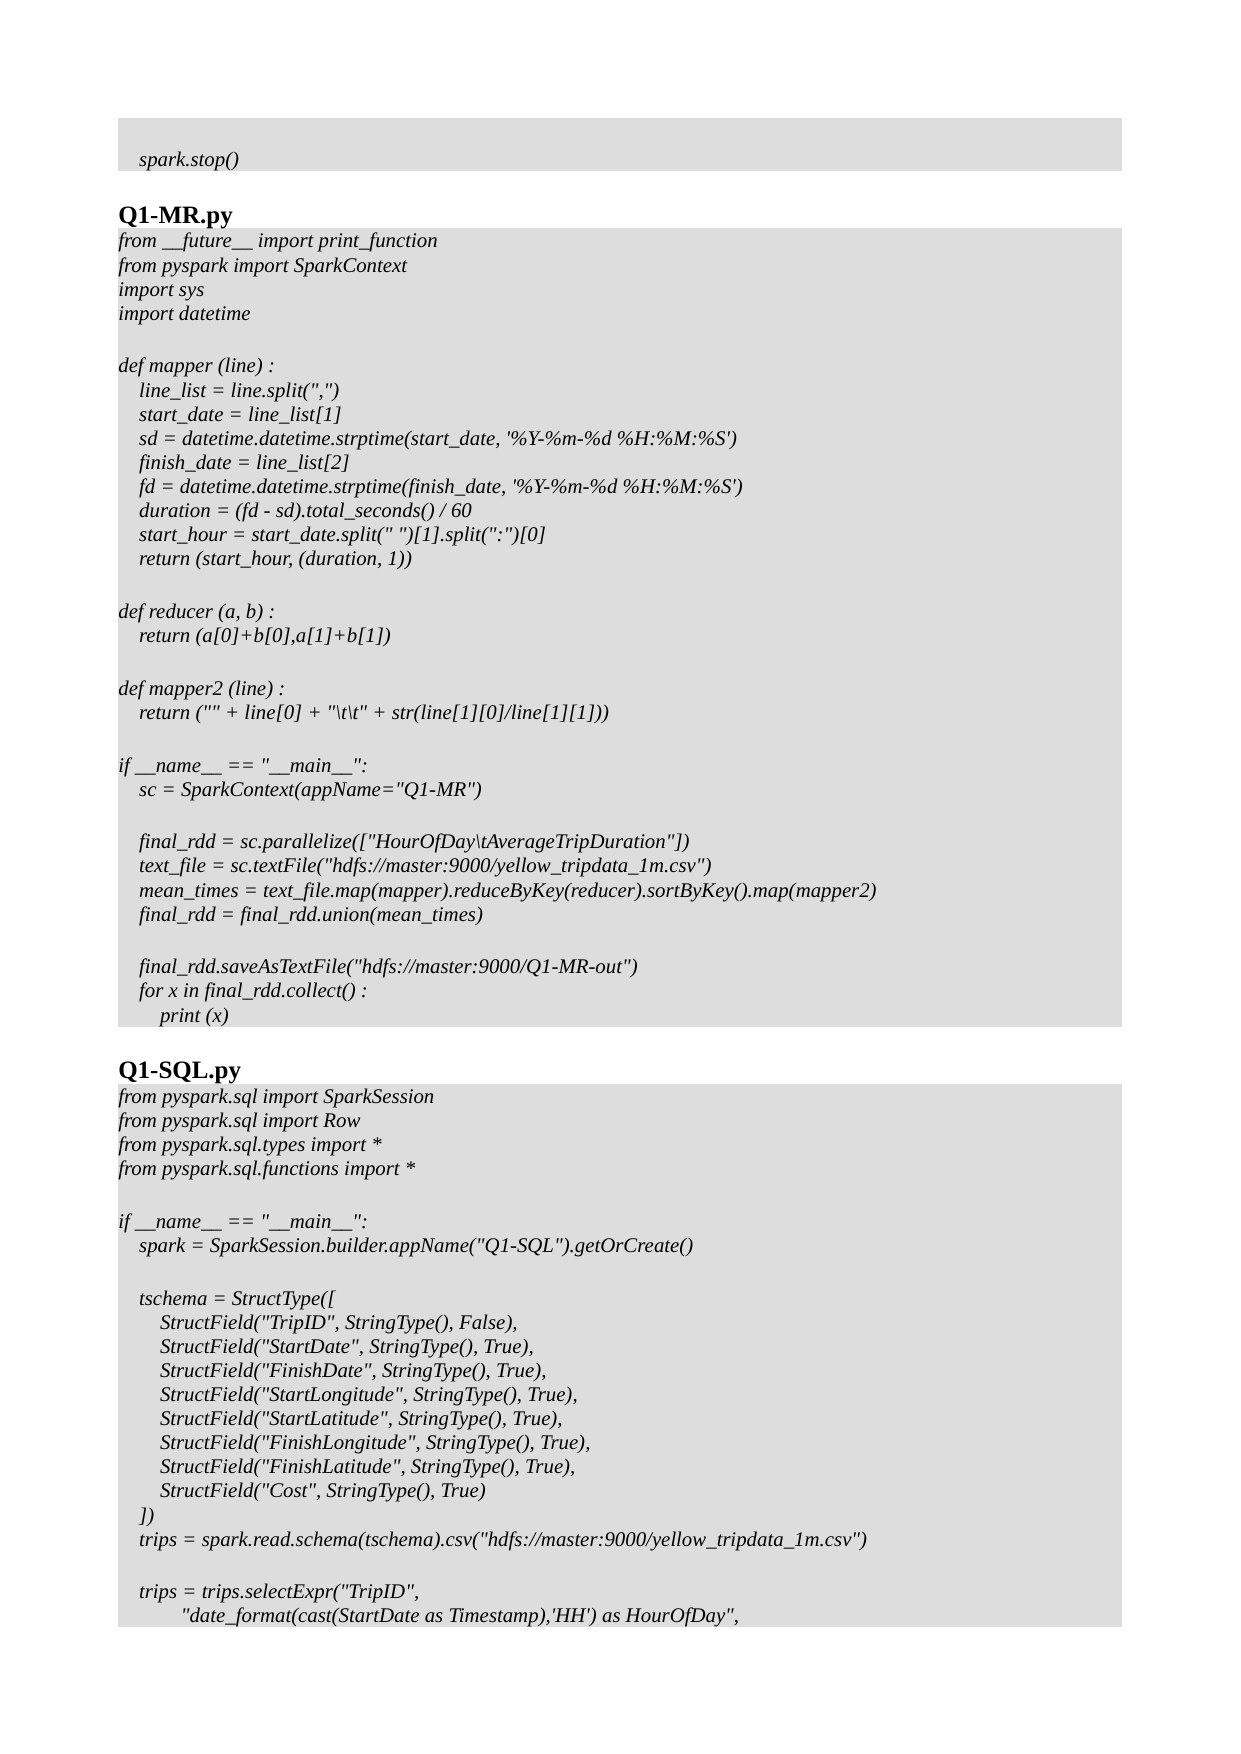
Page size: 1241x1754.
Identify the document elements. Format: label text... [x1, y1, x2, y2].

text "date_format(cast(StartDate as Timestamp),'HH') as HourOfDay", [118, 1603, 1122, 1627]
text StructField("FinishDate", StringType(), True), [118, 1358, 1122, 1382]
text def mapper2 (line) : [118, 676, 1122, 700]
text trips = trips.selectExpr("TripID", [118, 1579, 1122, 1603]
text return (a[0]+b[0],a[1]+b[1]) [118, 623, 1122, 647]
text print (x) [118, 1002, 1122, 1027]
text mean_times = text_file.map(mapper).reduceByKey(reducer).sortByKey().map(mapper2) [118, 877, 1122, 902]
text final_rdd = sc.parallelize(["HourOfDay\tAverageTripDuration"]) [118, 829, 1122, 853]
text return ("" + line[0] + "\t\t" + str(line[1][0]/line[1][1])) [118, 700, 1122, 724]
text import datetime [118, 301, 1122, 325]
text StructField("StartLongitude", StringType(), True), [118, 1382, 1122, 1406]
text spark = SparkSession.builder.appName("Q1-SQL").getOrCreate() [118, 1233, 1122, 1257]
text StructField("StartDate", StringType(), True), [118, 1334, 1122, 1358]
text for x in final_rdd.collect() : [118, 978, 1122, 1002]
text from pyspark.sql import Row [118, 1108, 1122, 1132]
text StructField("StartLatitude", StringType(), True), [118, 1406, 1122, 1430]
text if __name__ == "__main__": [118, 1209, 1122, 1233]
text Q1-MR.py [118, 200, 1122, 228]
text duration = (fd - sd).total_seconds() / 60 [118, 498, 1122, 522]
text StructField("TripID", StringType(), False), [118, 1310, 1122, 1334]
text text_file = sc.textFile("hdfs://master:9000/yellow_tripdata_1m.csv") [118, 853, 1122, 877]
text from __future__ import print_function [118, 228, 1122, 252]
text if __name__ == "__main__": [118, 752, 1122, 777]
text return (start_hour, (duration, 1)) [118, 546, 1122, 570]
text final_rdd.saveAsTextFile("hdfs://master:9000/Q1-MR-out") [118, 954, 1122, 978]
text sd = datetime.datetime.strptime(start_date, '%Y-%m-%d %H:%M:%S') [118, 426, 1122, 450]
text start_hour = start_date.split(" ")[1].split(":")[0] [118, 522, 1122, 546]
text finish_date = line_list[2] [118, 450, 1122, 474]
text import sys [118, 277, 1122, 301]
text tschema = StructType([ [118, 1286, 1122, 1310]
text final_rdd = final_rdd.union(mean_times) [118, 902, 1122, 926]
text from pyspark.sql import SparkSession [118, 1084, 1122, 1108]
text Q1-SQL.py [118, 1055, 1122, 1084]
text StructField("Cost", StringType(), True) [118, 1478, 1122, 1502]
text from pyspark import SparkContext [118, 252, 1122, 277]
text from pyspark.sql.functions import * [118, 1156, 1122, 1180]
text from pyspark.sql.types import * [118, 1132, 1122, 1156]
text def mapper (line) : [118, 353, 1122, 377]
text trips = spark.read.schema(tschema).csv("hdfs://master:9000/yellow_tripdata_1m.csv") [118, 1527, 1122, 1551]
text line_list = line.split(",") [118, 377, 1122, 402]
text ]) [118, 1502, 1122, 1527]
text fd = datetime.datetime.strptime(finish_date, '%Y-%m-%d %H:%M:%S') [118, 474, 1122, 498]
text def reducer (a, b) : [118, 599, 1122, 623]
text StructField("FinishLatitude", StringType(), True), [118, 1454, 1122, 1478]
text spark.stop() [118, 147, 1122, 171]
text sc = SparkContext(appName="Q1-MR") [118, 777, 1122, 801]
text StructField("FinishLongitude", StringType(), True), [118, 1430, 1122, 1454]
text start_date = line_list[1] [118, 402, 1122, 426]
